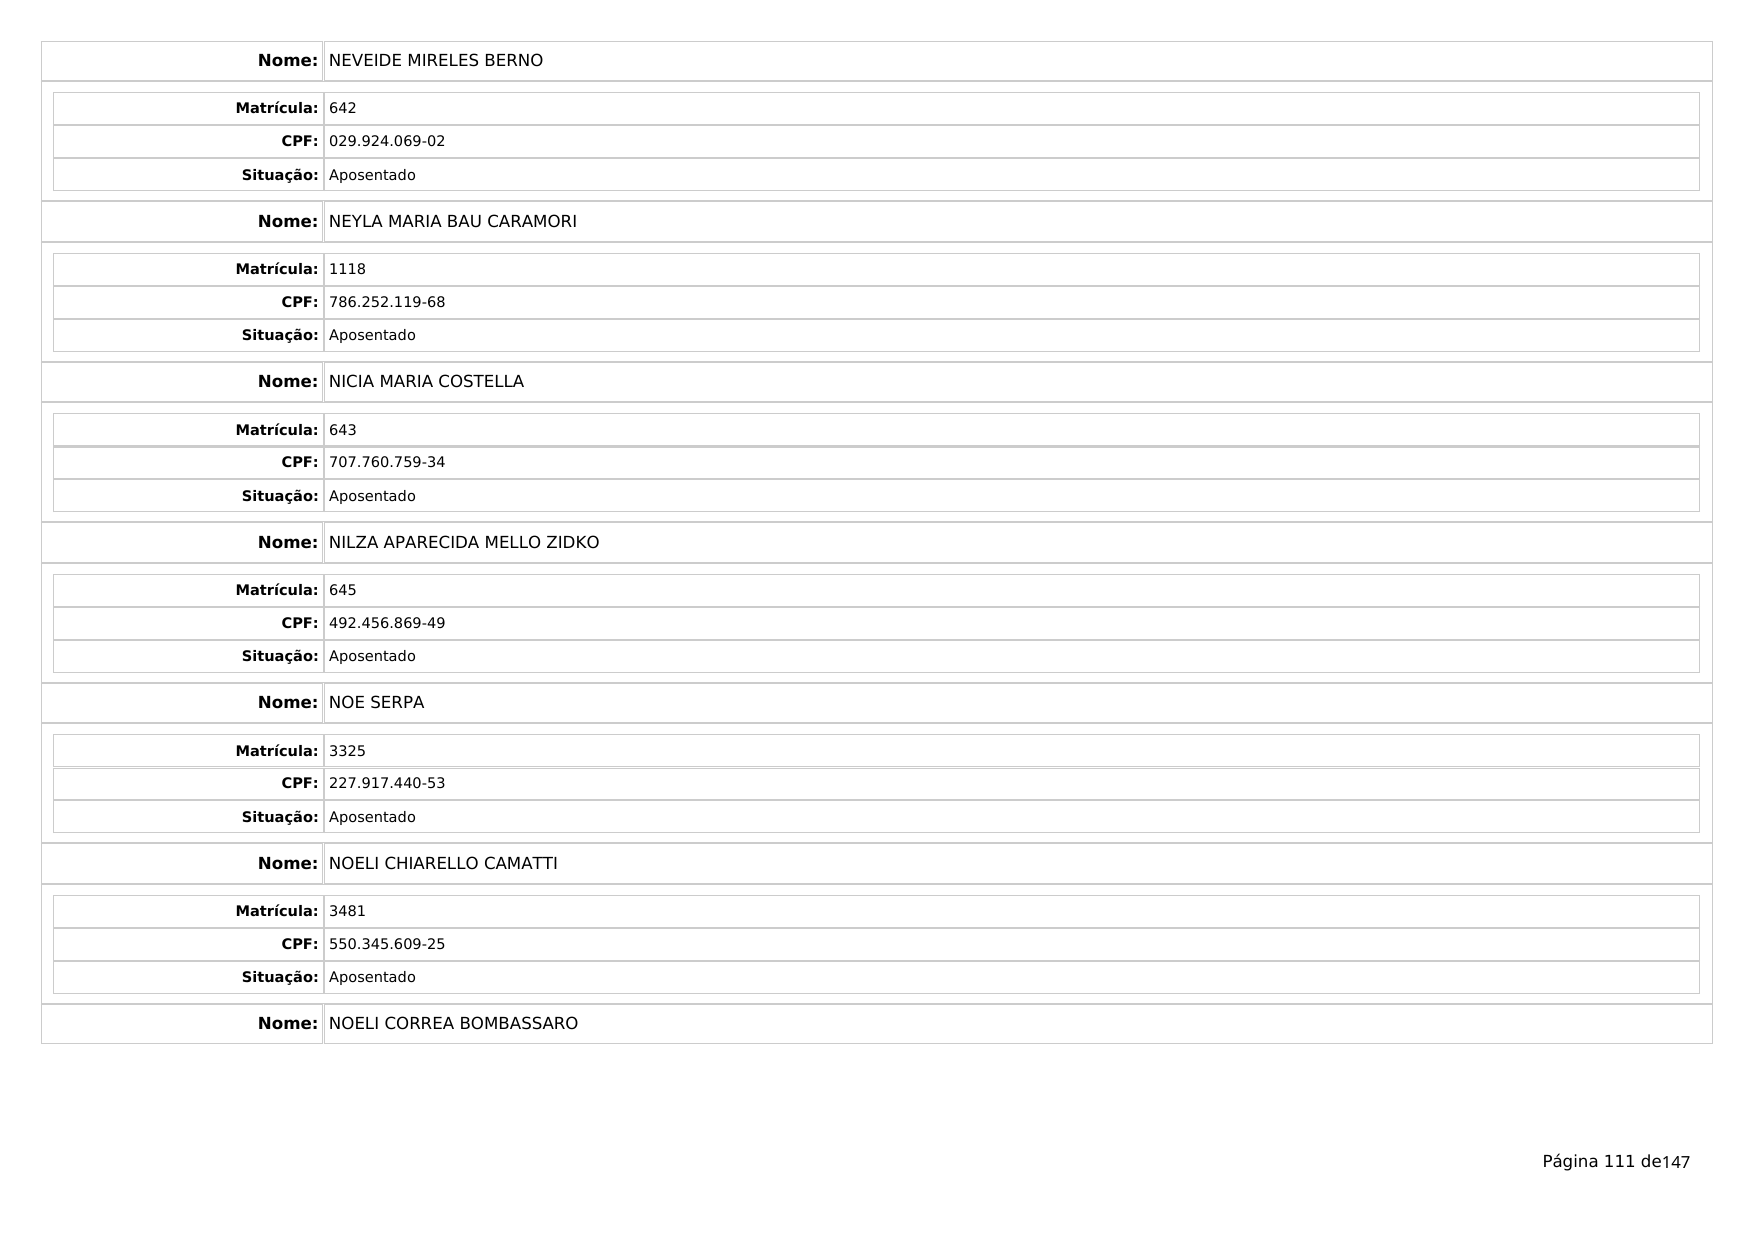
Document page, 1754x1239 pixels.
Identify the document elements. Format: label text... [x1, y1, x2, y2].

table_cell [1700, 319, 1708, 352]
table_header [46, 889, 53, 895]
table_cell [1713, 884, 1753, 1004]
table_cell [46, 92, 53, 125]
table_cell [0, 81, 41, 201]
table_cell [1700, 446, 1708, 479]
table_cell 029.924.069-02 [325, 126, 1699, 157]
table_cell 3481 [325, 896, 1699, 927]
table_cell [1700, 734, 1708, 767]
table_cell [0, 41, 41, 81]
table_cell CPF: [54, 448, 323, 478]
table_header [1713, 0, 1753, 41]
table_cell [0, 402, 41, 522]
table_cell 786.252.119-68 [325, 287, 1699, 318]
table_cell [46, 768, 53, 800]
table_cell Situação: [54, 320, 323, 351]
table_cell Nome: [42, 1005, 322, 1043]
table_cell [1708, 640, 1712, 673]
table_header [324, 407, 1700, 413]
table_cell [1713, 723, 1753, 843]
table_cell [46, 640, 53, 673]
table_cell [1700, 253, 1708, 286]
table_cell [42, 564, 1712, 682]
table_cell Nome: [42, 42, 322, 80]
table_cell [46, 961, 53, 994]
table_cell Situação: [54, 641, 323, 672]
table_cell [0, 201, 41, 242]
table_cell [1713, 683, 1753, 723]
table_cell [1713, 1044, 1753, 1142]
table_cell 645 [325, 575, 1699, 606]
table_cell Matrícula: [54, 735, 323, 766]
table_cell [1708, 319, 1712, 352]
table_header [53, 86, 324, 92]
table_cell [46, 734, 53, 767]
table_cell [1708, 768, 1712, 800]
table_cell [46, 895, 53, 928]
table_cell [1708, 253, 1712, 286]
table_cell [1713, 522, 1753, 563]
table_header [46, 728, 53, 734]
table_cell CPF: [54, 608, 323, 639]
table_header [1700, 247, 1708, 253]
table_cell 492.456.869-49 [325, 608, 1699, 639]
table_cell Matrícula: [54, 93, 323, 124]
table_cell [1713, 843, 1753, 884]
table_cell [1713, 563, 1753, 683]
table_cell [0, 884, 41, 1004]
table_cell Matrícula: [54, 575, 323, 606]
table_header [324, 568, 1700, 574]
table_cell Aposentado [325, 962, 1699, 993]
table_cell NILZA APARECIDA MELLO ZIDKO [325, 523, 1712, 562]
table_cell [1708, 479, 1712, 512]
table_cell NICIA MARIA COSTELLA [325, 363, 1712, 401]
table_cell [0, 563, 41, 683]
table_cell [1708, 125, 1712, 158]
table_header [324, 889, 1700, 895]
table_cell 3325 [325, 735, 1699, 766]
table_header [41, 0, 323, 41]
table_cell NOELI CORREA BOMBASSARO [325, 1005, 1712, 1043]
table_cell CPF: [54, 929, 323, 960]
table_cell [1700, 286, 1708, 319]
table_cell [41, 1044, 323, 1142]
table_cell [0, 1142, 41, 1182]
table_cell [1708, 800, 1712, 833]
table_cell Nome: [42, 202, 322, 241]
table_cell [1662, 1044, 1713, 1142]
table_cell [0, 522, 41, 563]
table_cell [46, 607, 53, 640]
table_cell Nome: [42, 844, 322, 883]
table_cell [42, 82, 1712, 200]
table_cell [1700, 800, 1708, 833]
table_cell [46, 928, 53, 961]
table_cell [42, 243, 1712, 361]
table_cell [1708, 158, 1712, 191]
table_cell [1708, 961, 1712, 994]
table_header [1700, 407, 1708, 413]
table_cell [0, 843, 41, 884]
table_cell [46, 253, 53, 286]
table_cell [1708, 92, 1712, 125]
table_header [53, 728, 324, 734]
table_cell [1708, 574, 1712, 607]
table_cell [1700, 92, 1708, 125]
table_cell [1700, 574, 1708, 607]
table_cell [46, 286, 53, 319]
table_cell [1713, 81, 1753, 201]
table_header [1700, 728, 1708, 734]
table_cell 642 [325, 93, 1699, 124]
table_cell CPF: [54, 126, 323, 157]
table_cell Nome: [42, 684, 322, 722]
table_header [1700, 86, 1708, 92]
table_cell Aposentado [325, 320, 1699, 351]
table_cell Situação: [54, 801, 323, 832]
table_cell [1713, 242, 1753, 362]
table_header [46, 568, 53, 574]
table_cell [1531, 1044, 1662, 1142]
table_cell 147 [1662, 1142, 1713, 1182]
table_cell [1713, 1004, 1753, 1044]
table_cell [0, 1044, 41, 1142]
table_cell [1700, 413, 1708, 446]
table_cell Página 111 de [1531, 1142, 1662, 1182]
table_header [324, 728, 1700, 734]
table_header [53, 568, 324, 574]
table_cell [1713, 41, 1753, 81]
table_cell Matrícula: [54, 414, 323, 445]
table_header [53, 889, 324, 895]
table_cell [46, 413, 53, 446]
table_cell [1700, 895, 1708, 928]
table_cell [42, 724, 1712, 842]
table_cell CPF: [54, 287, 323, 318]
table_cell [46, 574, 53, 607]
table_cell Matrícula: [54, 896, 323, 927]
table_cell [46, 800, 53, 833]
table_cell [1708, 928, 1712, 961]
table_cell 643 [325, 414, 1699, 445]
table_cell [324, 1044, 1531, 1142]
table_cell [1700, 125, 1708, 158]
table_cell Aposentado [325, 480, 1699, 511]
table_header [1531, 0, 1662, 41]
table_cell [1700, 607, 1708, 640]
table_cell Nome: [42, 523, 322, 562]
table_header [53, 247, 324, 253]
table_cell [1700, 640, 1708, 673]
table_cell Matrícula: [54, 254, 323, 285]
table_cell [46, 446, 53, 479]
table_header [324, 247, 1700, 253]
table_cell [1713, 402, 1753, 522]
table_cell Situação: [54, 159, 323, 190]
table_cell [1713, 1142, 1753, 1182]
table_cell 1118 [325, 254, 1699, 285]
table_cell [46, 319, 53, 352]
table_cell Nome: [42, 363, 322, 401]
table_cell [1700, 961, 1708, 994]
table_cell 550.345.609-25 [325, 929, 1699, 960]
table_cell [41, 1142, 323, 1182]
table_cell [0, 362, 41, 402]
table_cell [1708, 895, 1712, 928]
table_cell [1708, 607, 1712, 640]
table_header [1700, 568, 1708, 574]
table_header [1662, 0, 1713, 41]
table_cell [42, 403, 1712, 521]
table_cell [1700, 479, 1708, 512]
table_cell Aposentado [325, 159, 1699, 190]
table_cell 707.760.759-34 [325, 448, 1699, 478]
table_cell NOE SERPA [325, 684, 1712, 722]
table_cell [1708, 734, 1712, 767]
table_header [46, 247, 53, 253]
table_cell [1700, 928, 1708, 961]
table_header [46, 407, 53, 413]
table_cell NEVEIDE MIRELES BERNO [325, 42, 1712, 80]
table_cell [0, 683, 41, 723]
table_cell [1708, 446, 1712, 479]
table_cell [42, 885, 1712, 1003]
table_cell [1713, 362, 1753, 402]
table_cell NOELI CHIARELLO CAMATTI [325, 844, 1712, 883]
table_header [0, 0, 41, 41]
table_header [53, 407, 324, 413]
table_cell 227.917.440-53 [325, 769, 1699, 799]
table_cell [46, 158, 53, 191]
table_cell [1708, 413, 1712, 446]
table_cell [0, 1004, 41, 1044]
table_cell [324, 1142, 1531, 1182]
table_cell [1713, 201, 1753, 242]
table_header [1700, 889, 1708, 895]
table_cell Situação: [54, 962, 323, 993]
table_cell [1708, 286, 1712, 319]
table_cell [46, 479, 53, 512]
table_header [46, 86, 53, 92]
table_cell [0, 723, 41, 843]
table_cell [46, 125, 53, 158]
table_cell NEYLA MARIA BAU CARAMORI [325, 202, 1712, 241]
table_cell Aposentado [325, 801, 1699, 832]
table_header [324, 0, 1531, 41]
table_cell Situação: [54, 480, 323, 511]
table_cell Aposentado [325, 641, 1699, 672]
table_cell CPF: [54, 769, 323, 799]
table_cell [1700, 158, 1708, 191]
table_cell [0, 242, 41, 362]
table_cell [1700, 768, 1708, 800]
table_header [324, 86, 1700, 92]
